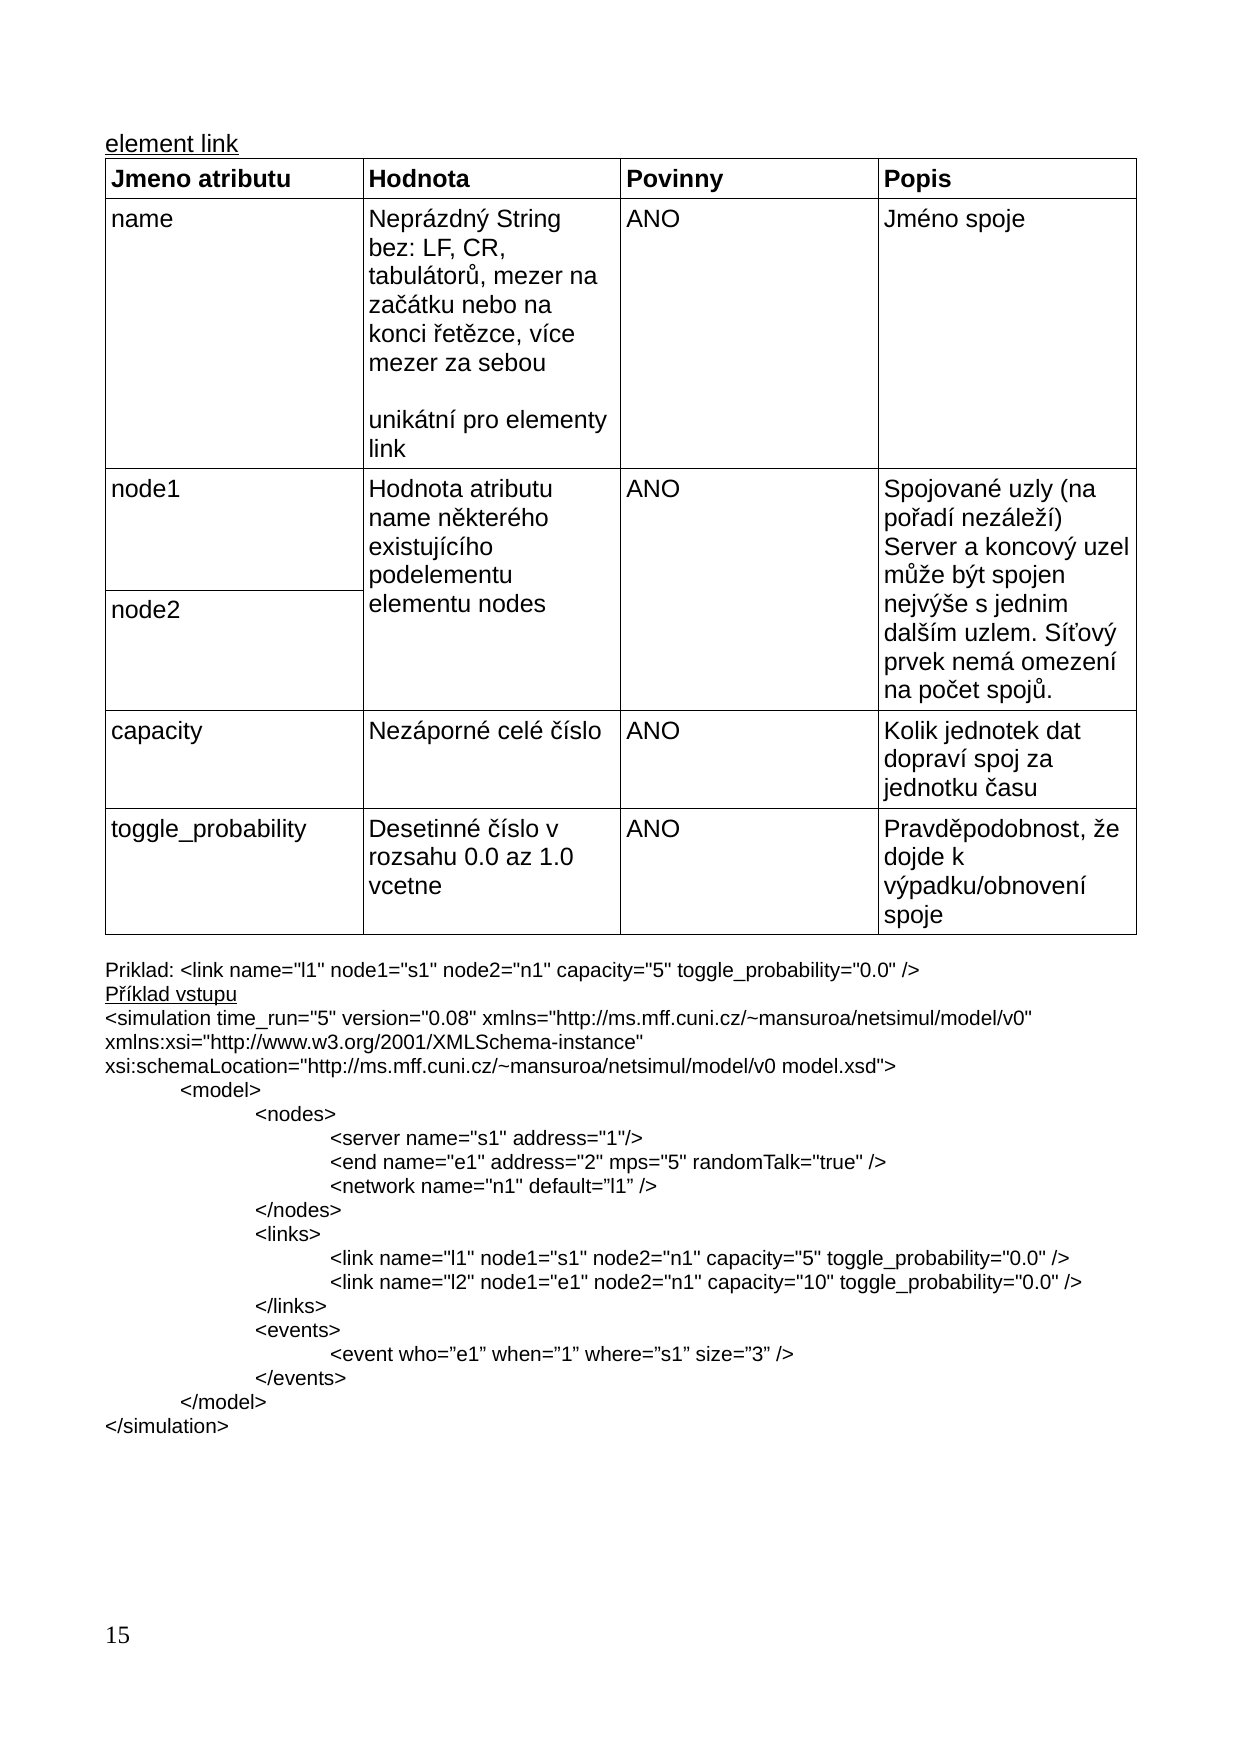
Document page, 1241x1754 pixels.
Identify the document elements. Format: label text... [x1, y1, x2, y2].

text <link name="l2" node1="e1" node2="n1" capacity="10" toggle_probability="0.0" /> [105, 1270, 1136, 1294]
table_header Jmeno atributu [106, 159, 363, 198]
table_cell capacity [106, 711, 363, 808]
text </links> [105, 1294, 1136, 1318]
table_cell Spojované uzly (na pořadí nezáleží) Server a koncový uzel může být spojen nejvýše s jednim dalším uzlem. Síťový prvek nemá omezení na počet spojů. [879, 469, 1136, 710]
table_cell ANO [621, 809, 878, 934]
text Priklad: <link name="l1" node1="s1" node2="n1" capacity="5" toggle_probability="0.0" /> [105, 958, 1136, 982]
table_cell Pravděpodobnost, že dojde k výpadku/obnovení spoje [879, 809, 1136, 934]
table_cell toggle_probability [106, 809, 363, 934]
text </simulation> [105, 1413, 1136, 1437]
text <links> [105, 1222, 1136, 1246]
text <event who=”e1” when=”1” where=”s1” size=”3” /> [105, 1342, 1136, 1366]
text </events> [105, 1366, 1136, 1389]
table_cell node2 [106, 591, 363, 710]
text element link [105, 129, 1136, 158]
table_header Povinny [621, 159, 878, 198]
table_cell Nezáporné celé číslo [364, 711, 620, 808]
table_header Hodnota [364, 159, 620, 198]
text </nodes> [105, 1198, 1136, 1222]
table_cell ANO [621, 469, 878, 710]
text <server name="s1" address="1"/> [105, 1126, 1136, 1150]
text <end name="e1" address="2" mps="5" randomTalk="true" /> [105, 1150, 1136, 1174]
text <link name="l1" node1="s1" node2="n1" capacity="5" toggle_probability="0.0" /> [105, 1246, 1136, 1270]
table_cell ANO [621, 711, 878, 808]
table_cell Desetinné číslo v rozsahu 0.0 az 1.0 vcetne [364, 809, 620, 934]
text <network name="n1" default=”l1” /> [105, 1174, 1136, 1198]
text Příklad vstupu [105, 982, 1136, 1006]
text <events> [105, 1318, 1136, 1342]
text <nodes> [105, 1102, 1136, 1126]
table_cell Hodnota atributu name některého existujícího podelementu elementu nodes [364, 469, 620, 710]
table_cell ANO [621, 199, 878, 468]
table_cell node1 [106, 469, 363, 589]
table_cell Neprázdný String bez: LF, CR, tabulátorů, mezer na začátku nebo na konci řetězce, více mezer za sebou unikátní pro elementy link [364, 199, 620, 468]
table_cell Jméno spoje [879, 199, 1136, 468]
text </model> [105, 1389, 1136, 1413]
text <model> [105, 1078, 1136, 1102]
table_header Popis [879, 159, 1136, 198]
text <simulation time_run="5" version="0.08" xmlns="http://ms.mff.cuni.cz/~mansuroa/netsimul/model/v0" xmlns:xsi="http://www.w3.org/2001/XMLSchema-instance" xsi:schemaLocation="http://ms.mff.cuni.cz/~mansuroa/netsimul/model/v0 model.xsd"> [105, 1006, 1136, 1078]
table_cell Kolik jednotek dat dopraví spoj za jednotku času [879, 711, 1136, 808]
table_cell name [106, 199, 363, 468]
